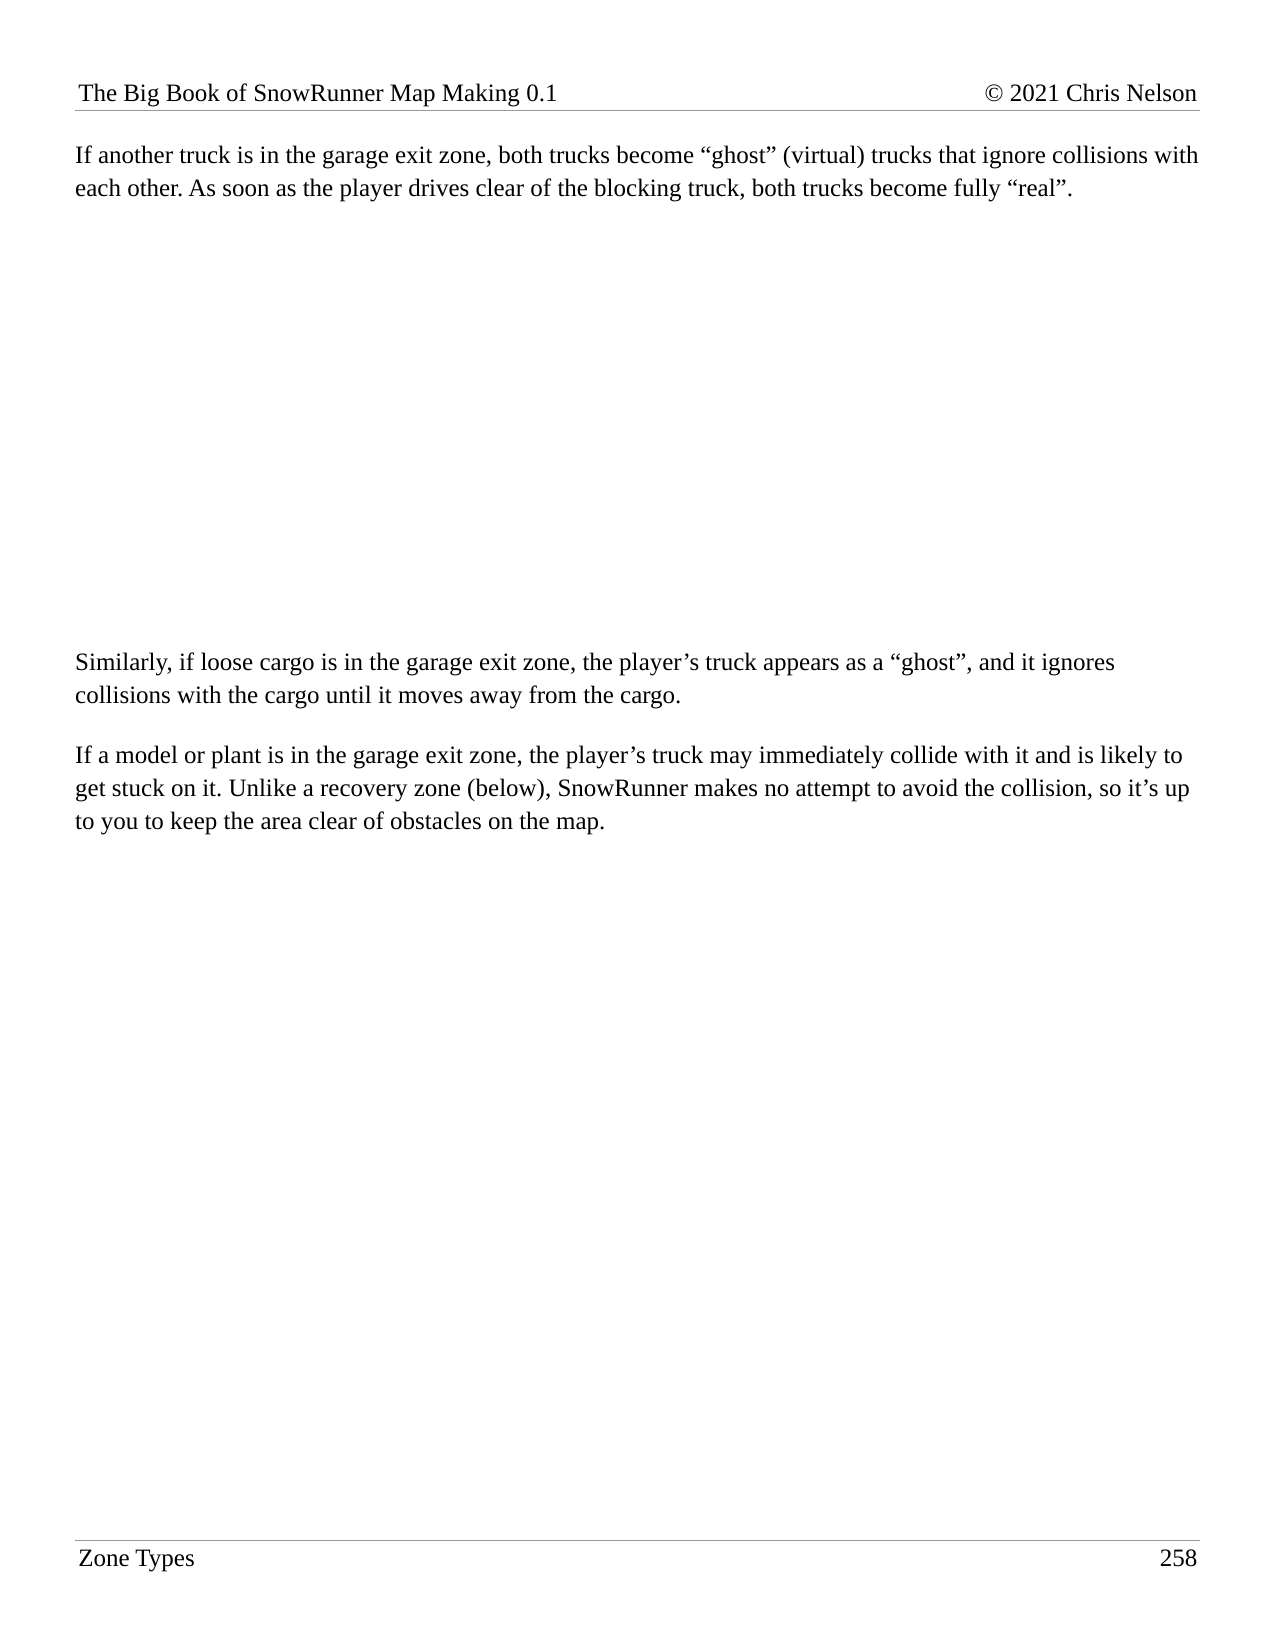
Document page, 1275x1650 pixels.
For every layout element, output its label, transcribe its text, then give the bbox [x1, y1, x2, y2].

text If a model or plant is in the garage exit zone, the player’s truck may immediately collide with it and is likely to get stuck on it. Unlike a recovery zone (below), SnowRunner makes no attempt to avoid the collision, so it’s up to you to keep the area clear of obstacles on the map. [75, 740, 1200, 834]
text If another truck is in the garage exit zone, both trucks become “ghost” (virtual) trucks that ignore collisions with each other. As soon as the player drives clear of the blocking truck, both trucks become fully “real”. [75, 140, 1200, 202]
text Similarly, if loose cargo is in the garage exit zone, the player’s truck appears as a “ghost”, and it ignores collisions with the cargo until it moves away from the cargo. [75, 647, 1200, 708]
